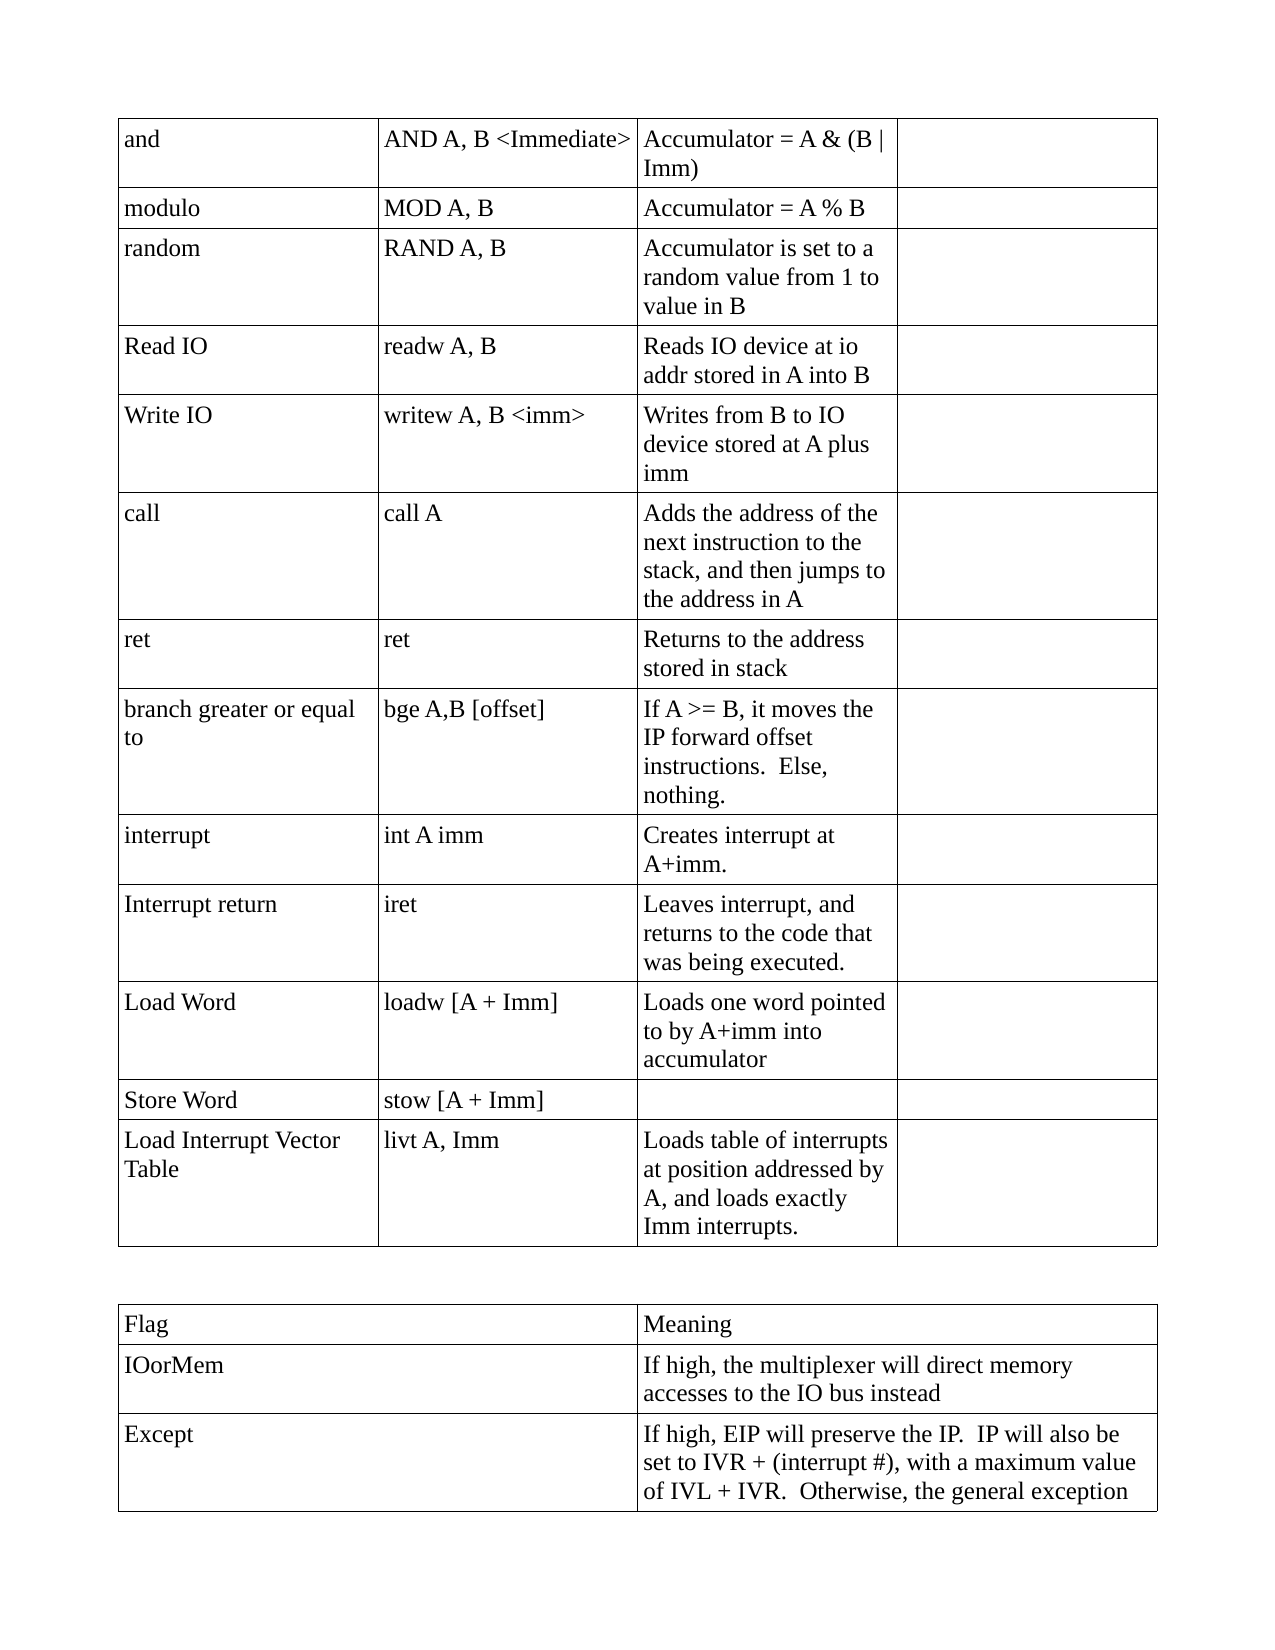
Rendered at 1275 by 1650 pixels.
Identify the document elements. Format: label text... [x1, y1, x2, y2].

table_header Meaning [638, 1305, 1157, 1344]
table_cell AND A, B <Immediate> [379, 119, 637, 187]
table_cell Load Word [119, 982, 378, 1079]
table_cell [898, 885, 1157, 981]
table_cell call A [379, 493, 637, 619]
table_cell [638, 1080, 897, 1119]
table_cell IOorMem [119, 1345, 637, 1413]
table_cell Accumulator = A % B [638, 188, 897, 227]
table_cell int A imm [379, 815, 637, 883]
table_cell bge A,B [offset] [379, 689, 637, 814]
table_cell interrupt [119, 815, 378, 883]
table_cell iret [379, 885, 637, 981]
table_cell Interrupt return [119, 885, 378, 981]
table_cell Loads one word pointed to by A+imm into accumulator [638, 982, 897, 1079]
table_cell Reads IO device at io addr stored in A into B [638, 326, 897, 394]
table_header Flag [119, 1305, 637, 1344]
table_cell loadw [A + Imm] [379, 982, 637, 1079]
table_cell Accumulator = A & (B | Imm) [638, 119, 897, 187]
table_cell and [119, 119, 378, 187]
table_cell stow [A + Imm] [379, 1080, 637, 1119]
table_cell [898, 188, 1157, 227]
table_cell ret [379, 620, 637, 688]
table_cell Store Word [119, 1080, 378, 1119]
table_cell Adds the address of the next instruction to the stack, and then jumps to the address in A [638, 493, 897, 619]
table_cell [898, 689, 1157, 814]
table_cell Write IO [119, 395, 378, 492]
table_cell modulo [119, 188, 378, 227]
table_cell [898, 395, 1157, 492]
table_cell [898, 119, 1157, 187]
table_cell [898, 493, 1157, 619]
table_cell Except [119, 1414, 637, 1511]
table_cell Writes from B to IO device stored at A plus imm [638, 395, 897, 492]
table_cell writew A, B <imm> [379, 395, 637, 492]
table_cell Returns to the address stored in stack [638, 620, 897, 688]
table_cell Load Interrupt Vector Table [119, 1120, 378, 1246]
table_cell livt A, Imm [379, 1120, 637, 1246]
table_cell [898, 1120, 1157, 1246]
table_cell [898, 326, 1157, 394]
table_cell [898, 815, 1157, 883]
table_cell readw A, B [379, 326, 637, 394]
table_cell Read IO [119, 326, 378, 394]
table_cell RAND A, B [379, 229, 637, 325]
table_cell call [119, 493, 378, 619]
table_cell random [119, 229, 378, 325]
table_cell If high, EIP will preserve the IP. IP will also be set to IVR + (interrupt #), with a maximum value of IVL + IVR. Otherwise, the general exception [638, 1414, 1157, 1511]
table_cell [898, 229, 1157, 325]
table_cell Loads table of interrupts at position addressed by A, and loads exactly Imm interrupts. [638, 1120, 897, 1246]
table_cell [898, 620, 1157, 688]
table_cell Leaves interrupt, and returns to the code that was being executed. [638, 885, 897, 981]
table_cell If high, the multiplexer will direct memory accesses to the IO bus instead [638, 1345, 1157, 1413]
table_cell [898, 982, 1157, 1079]
table_cell ret [119, 620, 378, 688]
table_cell If A >= B, it moves the IP forward offset instructions. Else, nothing. [638, 689, 897, 814]
table_cell Accumulator is set to a random value from 1 to value in B [638, 229, 897, 325]
table_cell branch greater or equal to [119, 689, 378, 814]
table_cell MOD A, B [379, 188, 637, 227]
table_cell Creates interrupt at A+imm. [638, 815, 897, 883]
table_cell [898, 1080, 1157, 1119]
